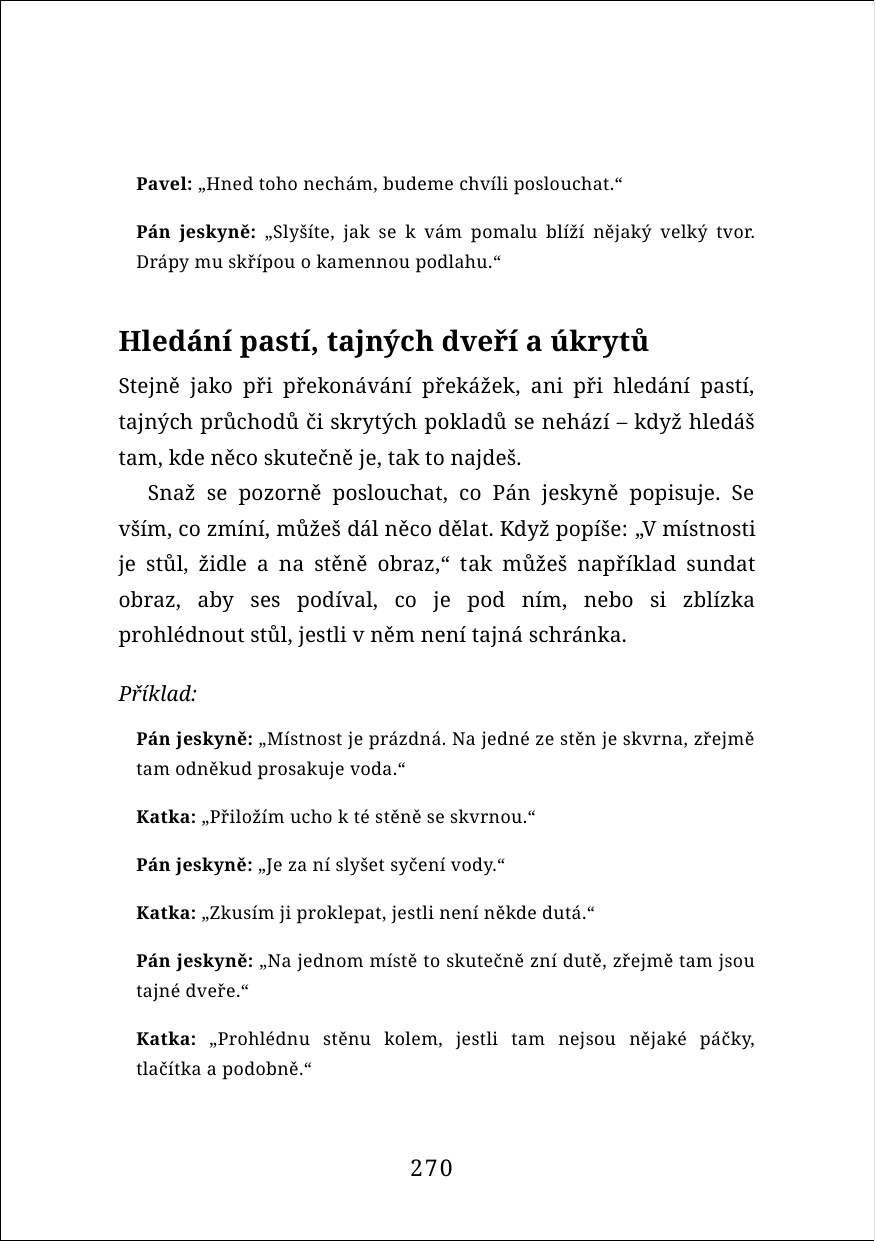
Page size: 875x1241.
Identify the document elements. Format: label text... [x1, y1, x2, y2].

text Pán jeskyně: „Na jednom místě to skutečně zní dutě, zřejmě tam jsou tajné dveře.“ [136, 948, 756, 1003]
text Stejně jako při překonávání překážek, ani při hledání pastí, tajných průchodů či skrytých pokladů se nehází – když hledáš tam, kde něco skutečně je, tak to najdeš. Snaž se pozorně poslouchat, co Pán jeskyně popisuje. Se vším, co zmíní, můžeš dál něco dělat. Když popíše: „V místnosti je stůl, židle a na stěně obraz,“ tak můžeš například sundat obraz, aby ses podíval, co je pod ním, nebo si zblízka prohlédnout stůl, jestli v něm není tajná schránka. [118, 372, 756, 649]
text Katka: „Přiložím ucho k té stěně se skvrnou.“ [136, 805, 756, 829]
text Pavel: „Hned toho nechám, budeme chvíli poslouchat.“ [136, 172, 756, 196]
text Příklad: [118, 679, 756, 708]
subtitle Hledání pastí, tajných dveří a úkrytů [118, 321, 756, 360]
text Pán jeskyně: „Slyšíte, jak se k vám pomalu blíží nějaký velký tvor. Drápy mu skřípou o kamennou podlahu.“ [136, 220, 756, 274]
text Katka: „Prohlédnu stěnu kolem, jestli tam nejsou nějaké páčky, tlačítka a podobně.“ [136, 1027, 756, 1081]
text Pán jeskyně: „Místnost je prázdná. Na jedné ze stěn je skvrna, zřejmě tam odněkud prosakuje voda.“ [136, 727, 756, 781]
text Katka: „Zkusím ji proklepat, jestli není někde dutá.“ [136, 901, 756, 925]
text Pán jeskyně: „Je za ní slyšet syčení vody.“ [136, 853, 756, 877]
